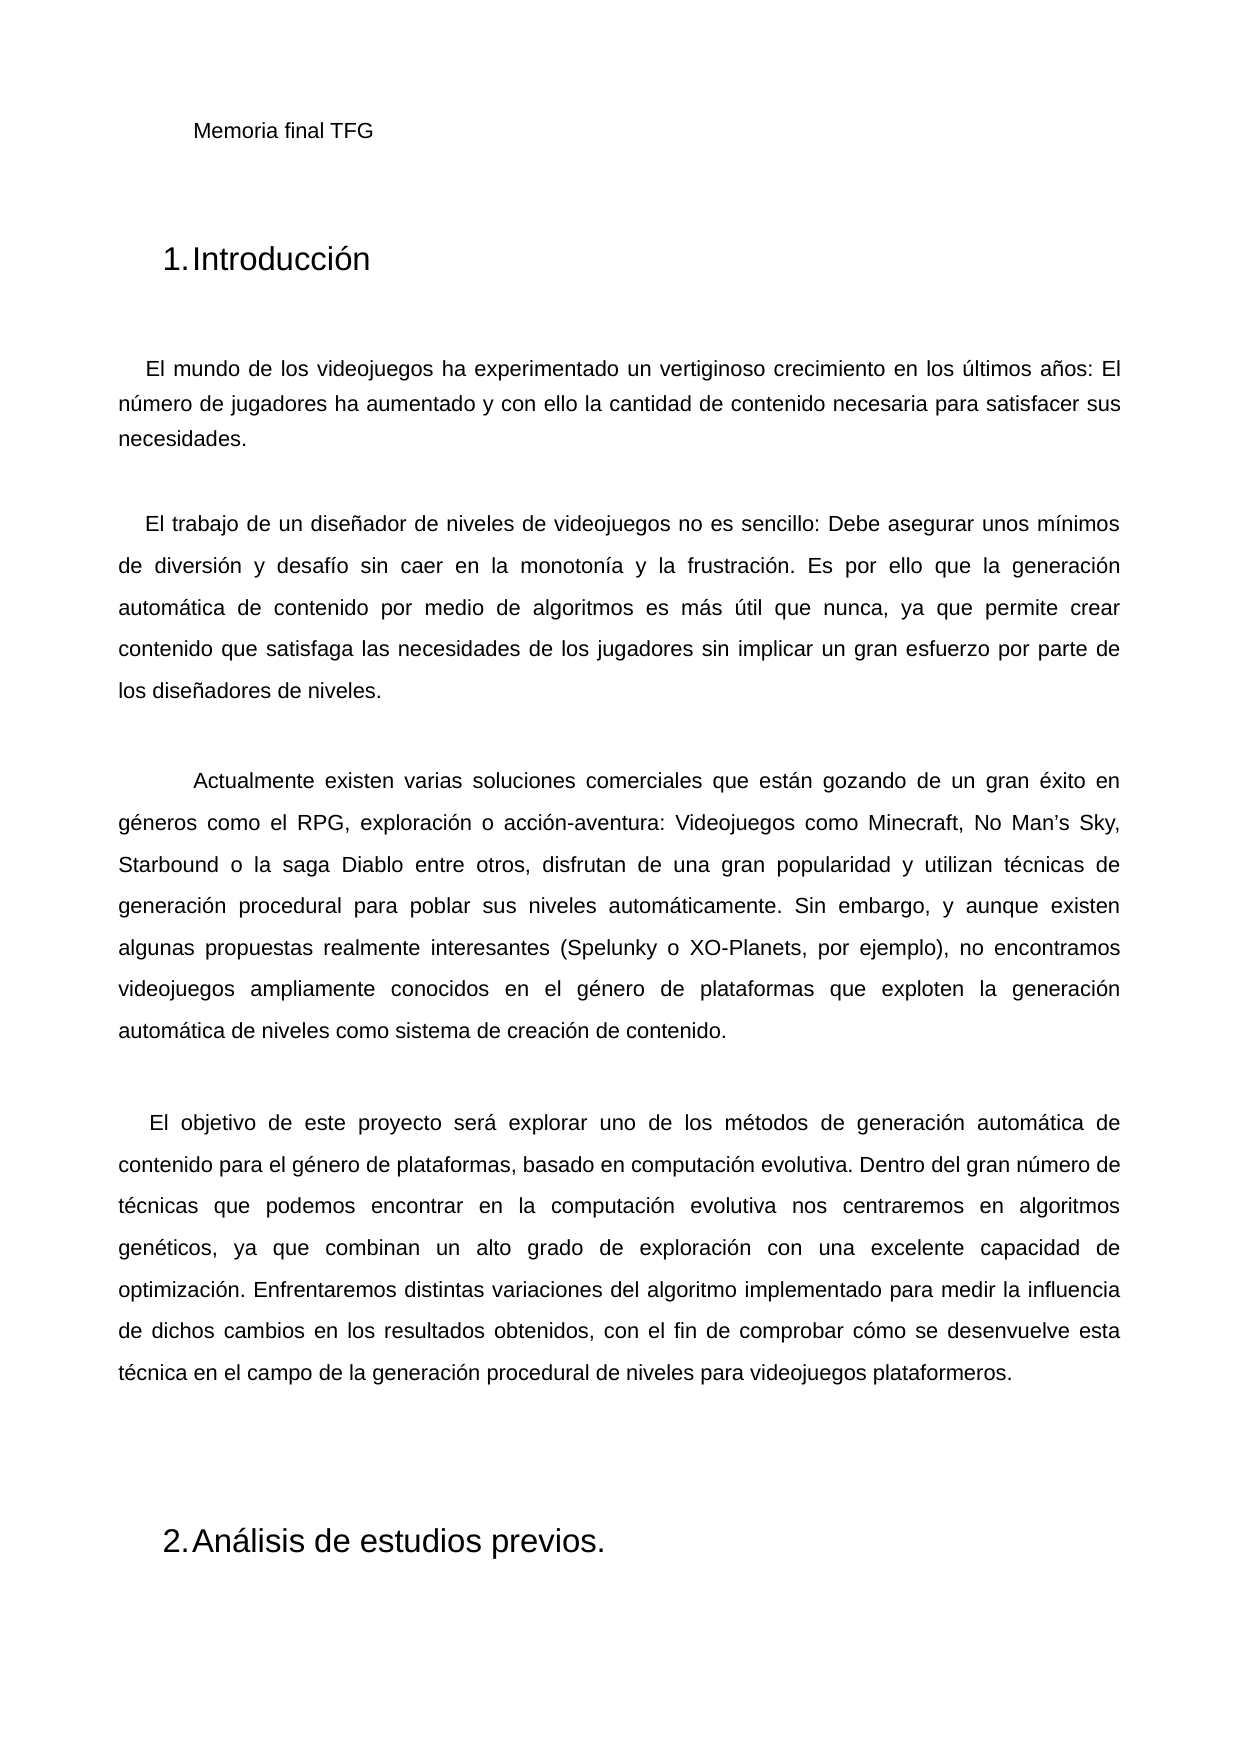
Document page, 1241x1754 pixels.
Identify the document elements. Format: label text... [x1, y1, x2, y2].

subtitle Análisis de estudios previos. [162, 1522, 1122, 1560]
text El mundo de los videojuegos ha experimentado un vertiginoso crecimiento en los últimos años: El número de jugadores ha aumentado y con ello la cantidad de contenido necesaria para satisfacer sus necesidades. [118, 353, 1122, 451]
subtitle Introducción [162, 239, 1122, 277]
text Actualmente existen varias soluciones comerciales que están gozando de un gran éxito en géneros como el RPG, exploración o acción-aventura: Videojuegos como Minecraft, No Man’s Sky, Starbound o la saga Diablo entre otros, disfrutan de una gran popularidad y utilizan técnicas de generación procedural para poblar sus niveles automáticamente. Sin embargo, y aunque existen algunas propuestas realmente interesantes (Spelunky o XO-Planets, por ejemplo), no encontramos videojuegos ampliamente conocidos en el género de plataformas que exploten la generación automática de niveles como sistema de creación de contenido. [118, 768, 1122, 1043]
text Memoria final TFG [193, 118, 1122, 143]
text El objetivo de este proyecto será explorar uno de los métodos de generación automática de contenido para el género de plataformas, basado en computación evolutiva. Dentro del gran número de técnicas que podemos encontrar en la computación evolutiva nos centraremos en algoritmos genéticos, ya que combinan un alto grado de exploración con una excelente capacidad de optimización. Enfrentaremos distintas variaciones del algoritmo implementado para medir la influencia de dichos cambios en los resultados obtenidos, con el fin de comprobar cómo se desenvuelve esta técnica en el campo de la generación procedural de niveles para videojuegos plataformeros. [118, 1107, 1122, 1385]
text El trabajo de un diseñador de niveles de videojuegos no es sencillo: Debe asegurar unos mínimos de diversión y desafío sin caer en la monotonía y la frustración. Es por ello que la generación automática de contenido por medio de algoritmos es más útil que nunca, ya que permite crear contenido que satisfaga las necesidades de los jugadores sin implicar un gran esfuerzo por parte de los diseñadores de niveles. [118, 508, 1122, 703]
